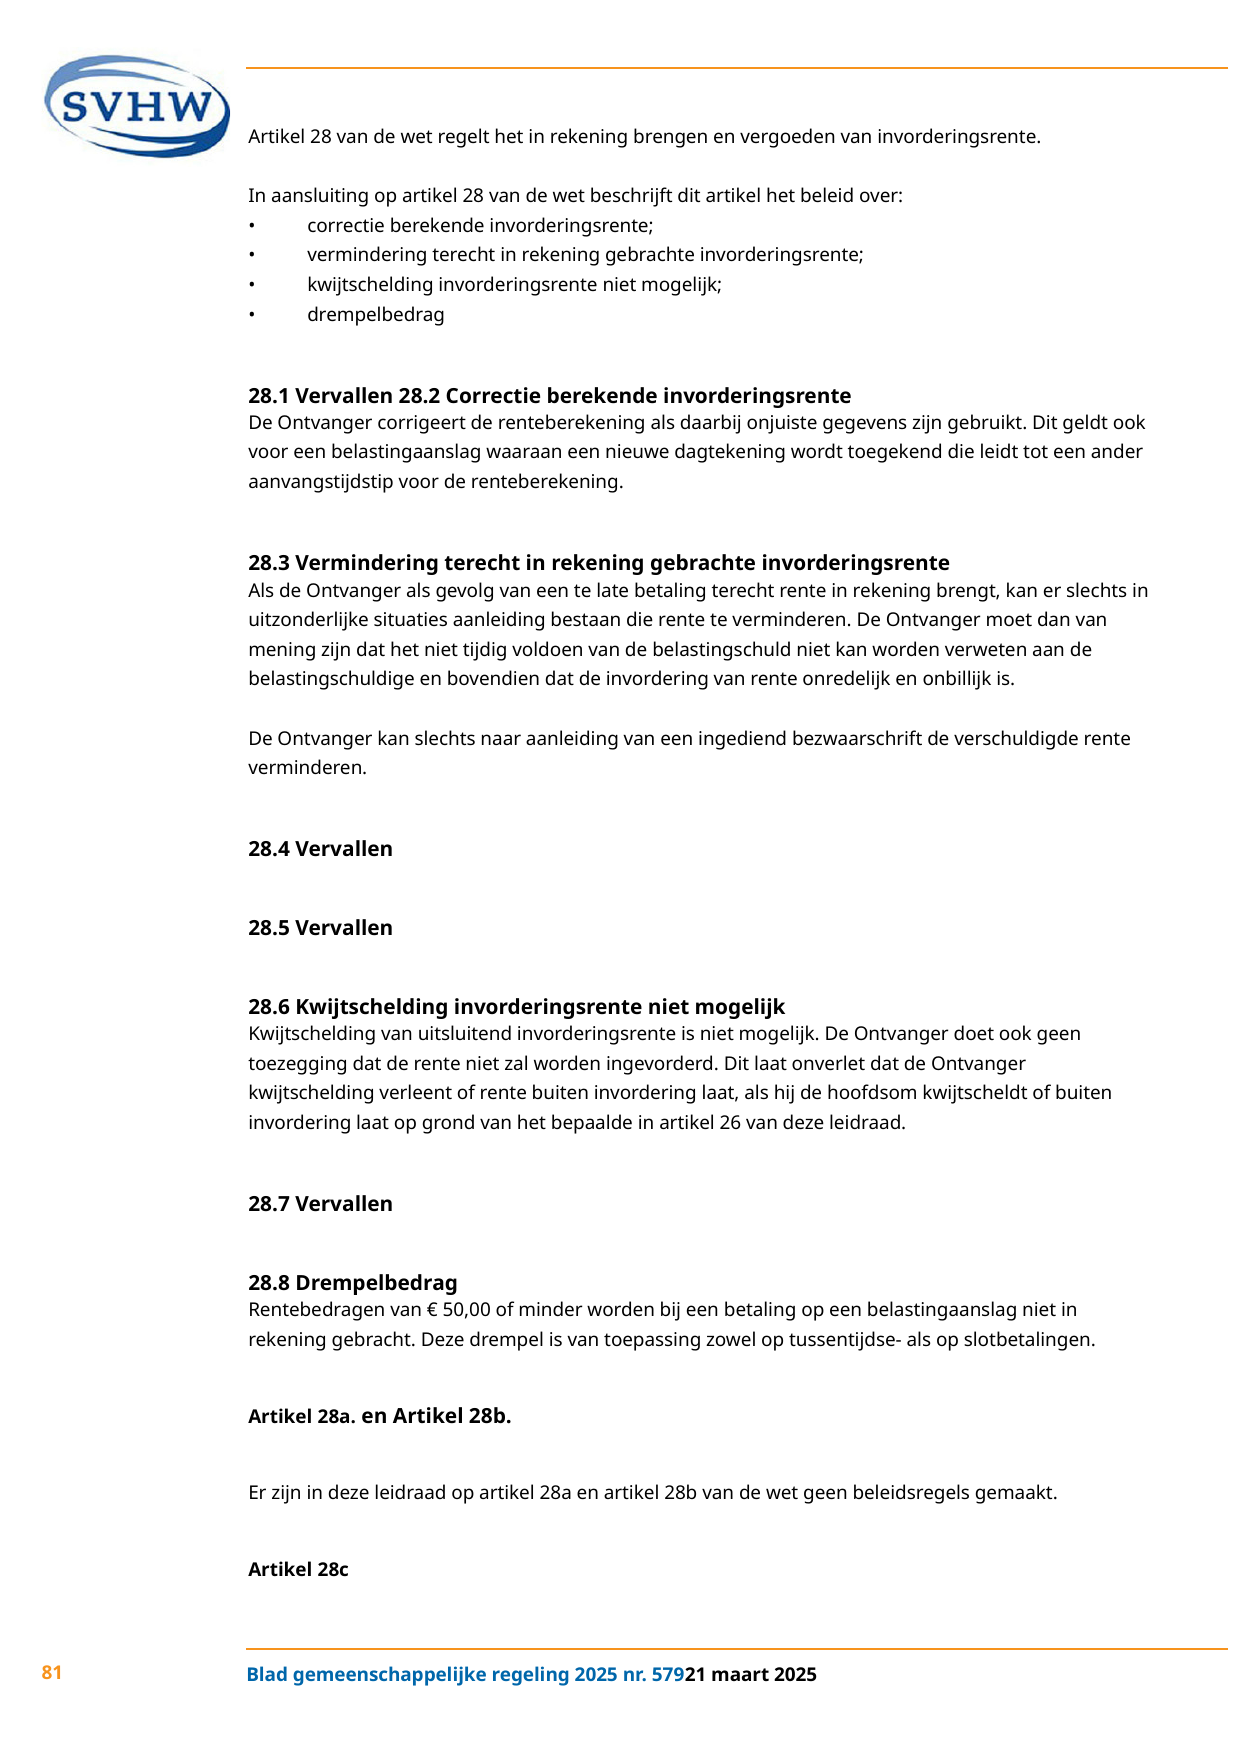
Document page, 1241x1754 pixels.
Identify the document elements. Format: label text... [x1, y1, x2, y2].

text 28.6 Kwijtschelding invorderingsrente niet mogelijk [248, 992, 1152, 1020]
list kwijtschelding invorderingsrente niet mogelijk; [248, 271, 1152, 297]
picture [41, 47, 231, 172]
text 28.3 Vermindering terecht in rekening gebrachte invorderingsrente [248, 548, 1152, 577]
text De Ontvanger kan slechts naar aanleiding van een ingediend bezwaarschrift de verschuldigde rente verminderen. [248, 725, 1152, 780]
list drempelbedrag [248, 301, 1152, 326]
text 28.7 Vervallen [248, 1189, 1152, 1218]
text Artikel 28a. en Artikel 28b. [248, 1401, 1152, 1430]
text Artikel 28 van de wet regelt het in rekening brengen en vergoeden van invorderingsrente. [248, 123, 1152, 149]
text Rentebedragen van € 50,00 of minder worden bij een betaling op een belastingaanslag niet in rekening gebracht. Deze drempel is van toepassing zowel op tussentijdse- als op slotbetalingen. [248, 1296, 1152, 1352]
text 28.4 Vervallen [248, 834, 1152, 863]
text 28.1 Vervallen 28.2 Correctie berekende invorderingsrente [248, 381, 1152, 409]
text Als de Ontvanger als gevolg van een te late betaling terecht rente in rekening brengt, kan er slechts in uitzonderlijke situaties aanleiding bestaan die rente te verminderen. De Ontvanger moet dan van mening zijn dat het niet tijdig voldoen van de belastingschuld niet kan worden verweten aan de belastingschuldige en bovendien dat de invordering van rente onredelijk en onbillijk is. [248, 577, 1152, 691]
text 28.8 Drempelbedrag [248, 1268, 1152, 1296]
list correctie berekende invorderingsrente; [248, 212, 1152, 238]
text In aansluiting op artikel 28 van de wet beschrijft dit artikel het beleid over: [248, 182, 1152, 208]
text 28.5 Vervallen [248, 913, 1152, 942]
text De Ontvanger corrigeert de renteberekening als daarbij onjuiste gegevens zijn gebruikt. Dit geldt ook voor een belastingaanslag waaraan een nieuwe dagtekening wordt toegekend die leidt tot een ander aanvangstijdstip voor de renteberekening. [248, 409, 1152, 494]
text Kwijtschelding van uitsluitend invorderingsrente is niet mogelijk. De Ontvanger doet ook geen toezegging dat de rente niet zal worden ingevorderd. Dit laat onverlet dat de Ontvanger kwijtschelding verleent of rente buiten invordering laat, als hij de hoofdsom kwijtscheldt of buiten invordering laat op grond van het bepaalde in artikel 26 van deze leidraad. [248, 1020, 1152, 1135]
text Artikel 28c [248, 1554, 1152, 1583]
text Er zijn in deze leidraad op artikel 28a en artikel 28b van de wet geen beleidsregels gemaakt. [248, 1479, 1152, 1505]
list vermindering terecht in rekening gebrachte invorderingsrente; [248, 242, 1152, 267]
